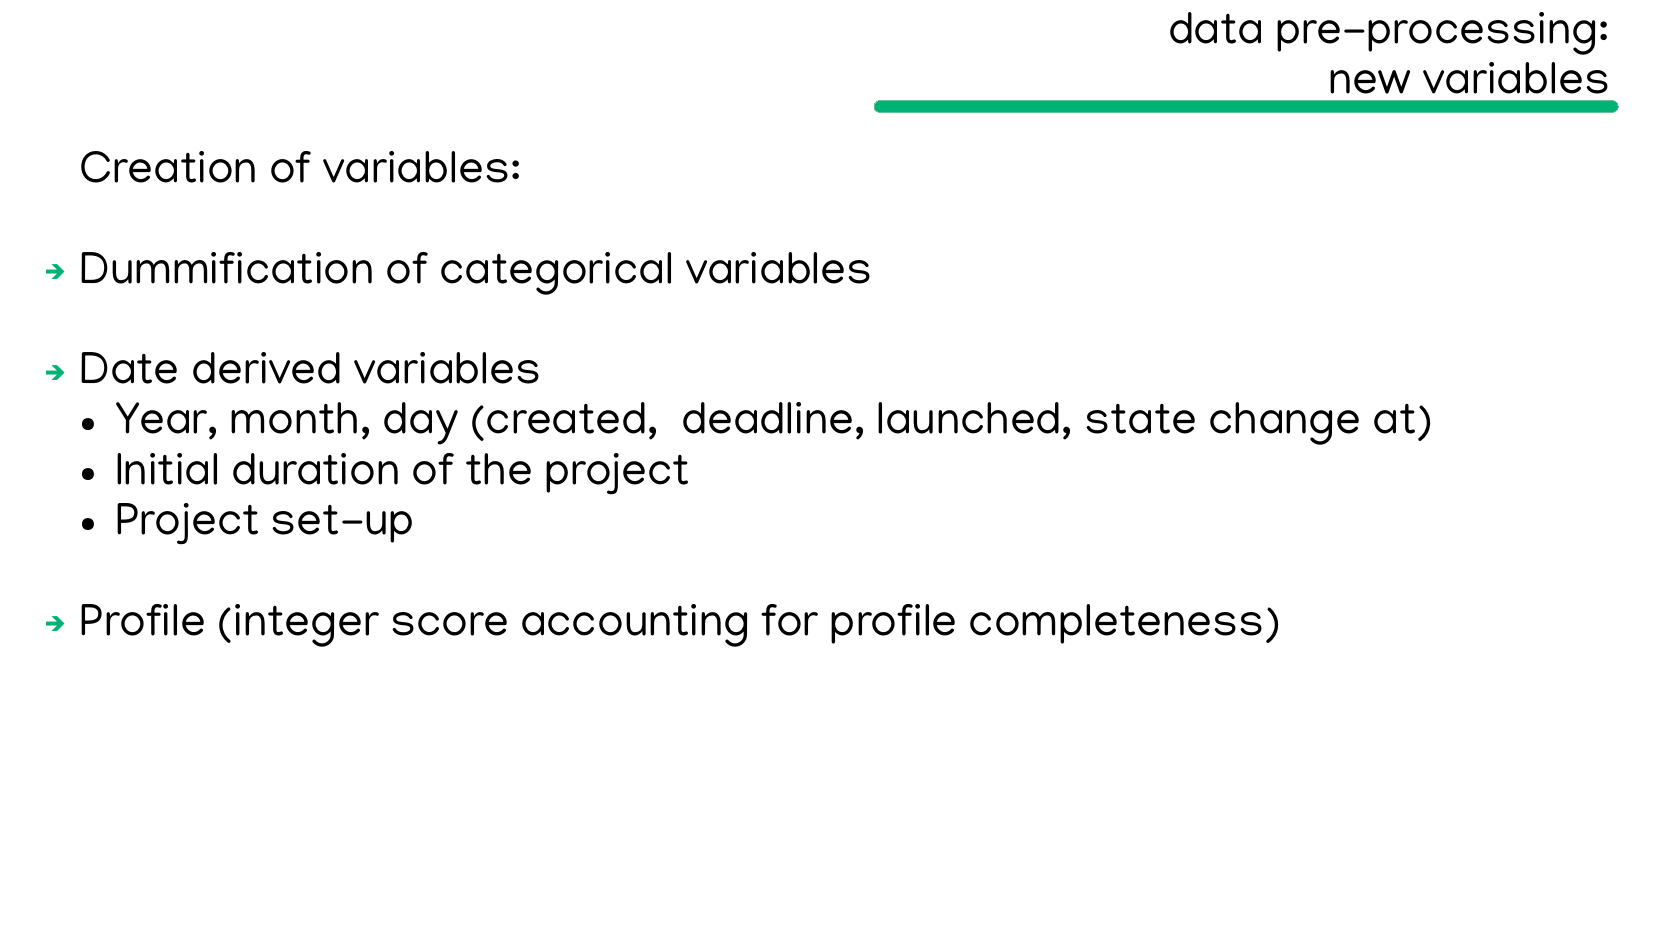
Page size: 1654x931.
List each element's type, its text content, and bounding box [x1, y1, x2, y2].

text_box data pre-processing: new variables [885, 2, 1625, 118]
text_box [874, 100, 885, 113]
text_box Creation of variables: Dummification of categorical variables Date derived variables Year, month, day (created, deadline, launched, state change at) Initial duration of the project Project set-up Profile (integer score accounting for profile completeness) [29, 141, 1625, 863]
